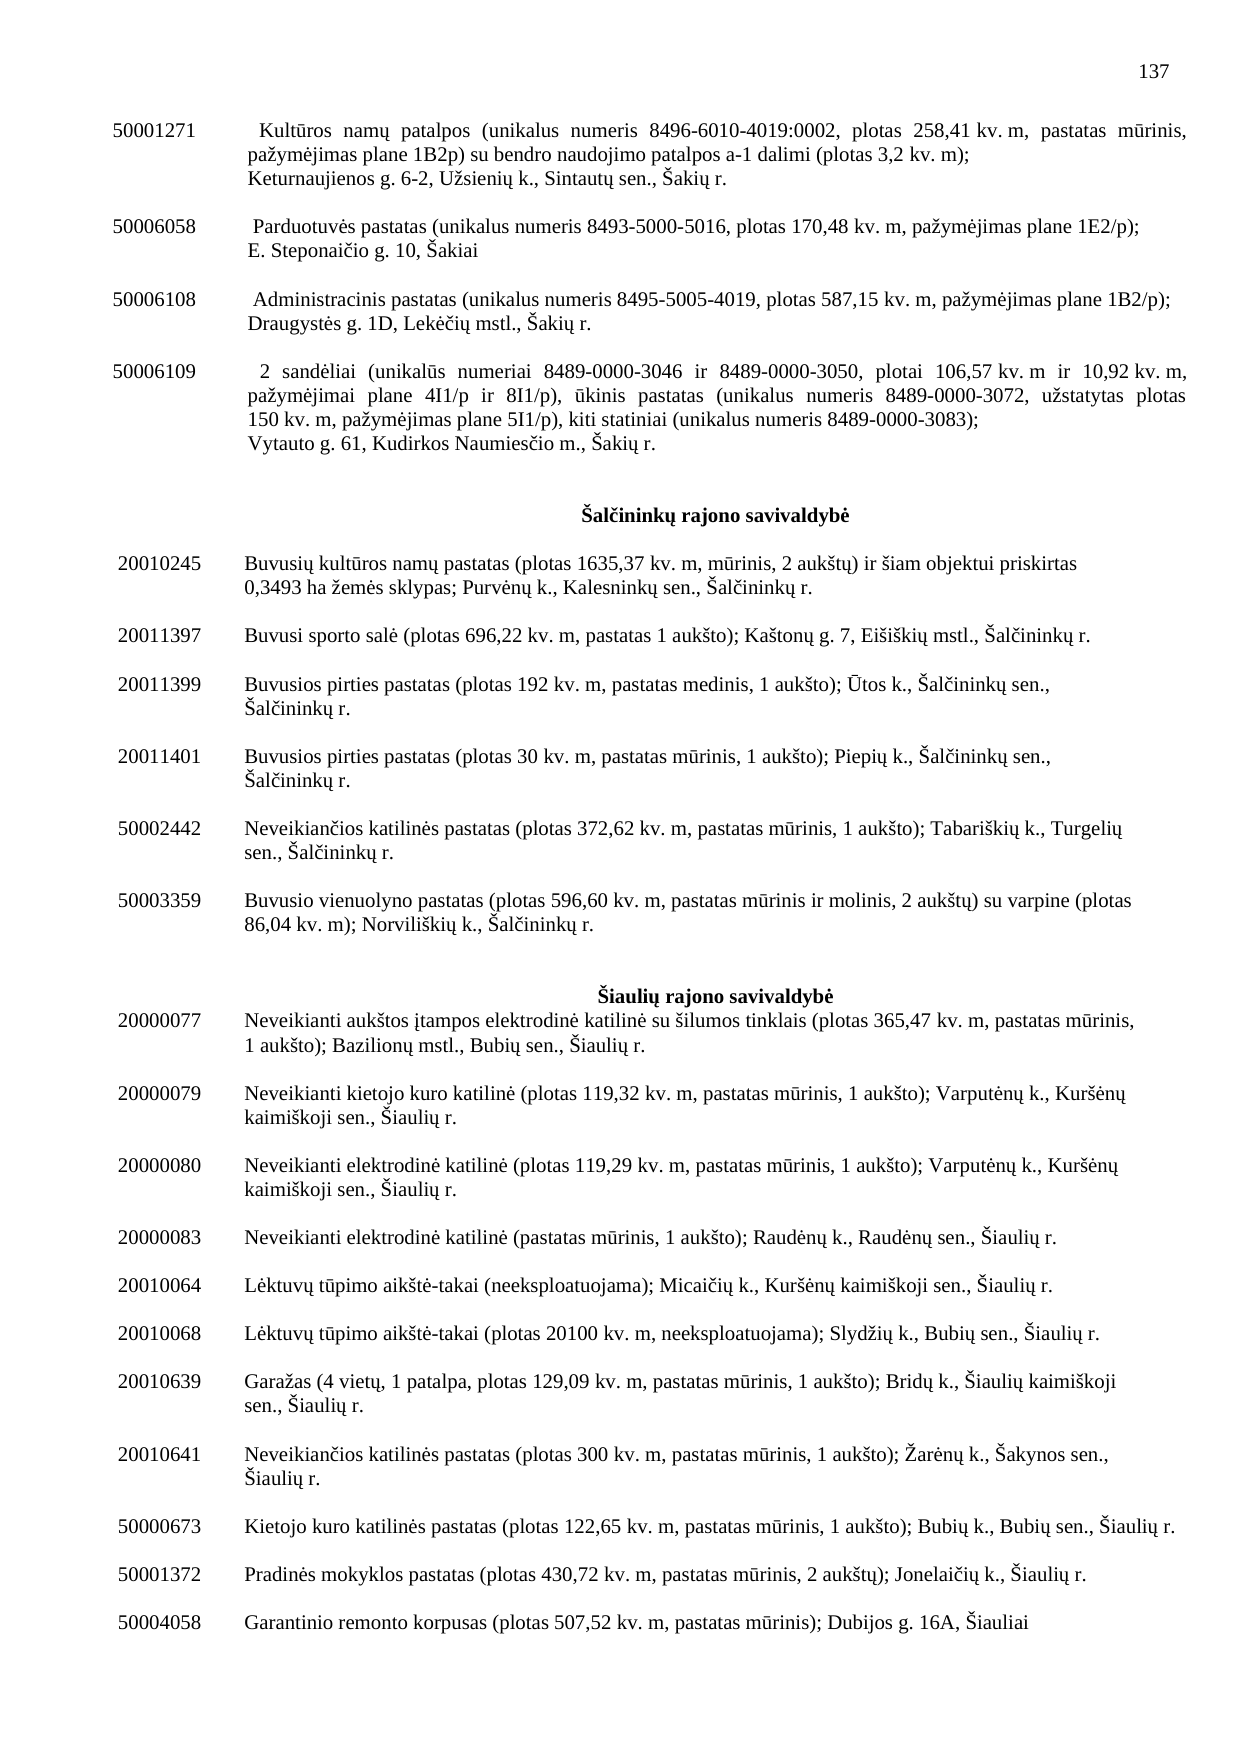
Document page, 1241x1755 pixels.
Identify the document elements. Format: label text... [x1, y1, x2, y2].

table_cell 50004058 [101, 1610, 233, 1634]
table_cell Administracinis pastatas (unikalus numeris 8495-5005-4019, plotas 587,15 kv. m, pažymėjimas plane 1B2/p); Draugystės g. 1D, Lekėčių mstl., Šakių r. [233, 287, 1198, 359]
table_cell 20000079 [101, 1081, 233, 1129]
table_cell [1148, 551, 1163, 599]
table_cell [101, 720, 1198, 744]
table_cell [1198, 287, 1207, 359]
table_cell Buvusios pirties pastatas (plotas 30 kv. m, pastatas mūrinis, 1 aukšto); Piepių k., Šalčininkų sen., Šalčininkų r. [233, 744, 1148, 792]
table_cell Neveikianti elektrodinė katilinė (pastatas mūrinis, 1 aukšto); Raudėnų k., Raudėnų sen., Šiaulių r. [233, 1225, 1178, 1249]
table_cell [1193, 1442, 1198, 1490]
table_cell [1207, 792, 1240, 816]
table_cell 50003359 [101, 888, 233, 936]
table_cell [1198, 1297, 1207, 1321]
table_cell [1207, 1321, 1240, 1345]
table_cell [1178, 1273, 1192, 1297]
table_cell [1198, 744, 1207, 792]
table_cell [1198, 1369, 1207, 1417]
table_cell [101, 1057, 1198, 1081]
table_cell [1198, 1586, 1207, 1610]
table_cell [101, 1129, 1198, 1153]
table_cell [1198, 1057, 1207, 1081]
table_cell [1207, 1345, 1240, 1369]
table_cell [1163, 1153, 1178, 1201]
table_cell [1198, 214, 1207, 287]
table_cell [101, 984, 233, 1008]
table_cell [1163, 1562, 1178, 1586]
table_cell Pradinės mokyklos pastatas (plotas 430,72 kv. m, pastatas mūrinis, 2 aukštų); Jonelaičių k., Šiaulių r. [233, 1562, 1148, 1586]
table_cell 50006109 [101, 359, 233, 479]
table_cell [101, 479, 1198, 503]
table_cell [1198, 864, 1207, 888]
table_cell Neveikianti aukštos įtampos elektrodinė katilinė su šilumos tinklais (plotas 365,47 kv. m, pastatas mūrinis, 1 aukšto); Bazilionų mstl., Bubių sen., Šiaulių r. [233, 1009, 1148, 1057]
table_cell 50001271 [101, 118, 233, 214]
table_cell [1198, 1514, 1207, 1538]
table_cell [1163, 1009, 1178, 1057]
table_cell 50006058 [101, 214, 233, 287]
table_cell [1148, 744, 1163, 792]
table_cell 20011399 [101, 672, 233, 720]
table_cell [1207, 1009, 1240, 1057]
table_cell [101, 936, 1198, 960]
table_cell [1178, 1610, 1192, 1634]
table_cell [1198, 1273, 1207, 1297]
table_cell 50000673 [101, 1514, 233, 1538]
table_cell 20010068 [101, 1321, 233, 1345]
table_cell [1193, 551, 1198, 599]
table_cell [1207, 720, 1240, 744]
table_cell [1198, 1562, 1207, 1586]
table_cell [1207, 1442, 1240, 1490]
table_cell [1207, 1297, 1240, 1321]
table_cell [1148, 1081, 1163, 1129]
table_cell 20010064 [101, 1273, 233, 1297]
table_cell [1178, 1321, 1192, 1345]
table_cell [1193, 1321, 1198, 1345]
table_cell [1178, 1081, 1192, 1129]
table_cell [101, 1345, 1198, 1369]
table_cell [1148, 1442, 1163, 1490]
table_cell [1207, 1057, 1240, 1081]
table_cell [1207, 1538, 1240, 1562]
table_cell [1207, 287, 1240, 359]
table_cell [1207, 936, 1240, 960]
table_cell [1207, 527, 1240, 551]
table_cell [1148, 888, 1163, 936]
table_cell 20011397 [101, 624, 233, 647]
table_cell [1198, 551, 1207, 599]
table_cell [1207, 1369, 1240, 1417]
table_cell [1198, 1418, 1207, 1442]
table_cell [1193, 1369, 1198, 1417]
table_cell [1207, 1129, 1240, 1153]
table_cell [1207, 816, 1240, 864]
table_cell [1148, 1009, 1163, 1057]
table_cell [1148, 1321, 1163, 1345]
table_cell [1198, 527, 1207, 551]
table_cell 20011401 [101, 744, 233, 792]
table_cell [1207, 1514, 1240, 1538]
table_cell [1193, 1153, 1198, 1201]
table_cell Garažas (4 vietų, 1 patalpa, plotas 129,09 kv. m, pastatas mūrinis, 1 aukšto); Bridų k., Šiaulių kaimiškoji sen., Šiaulių r. [233, 1369, 1148, 1417]
table_cell [1198, 1201, 1207, 1225]
table_cell [1198, 816, 1207, 864]
table_cell [1207, 118, 1240, 214]
table_cell [1193, 672, 1198, 720]
table_cell [1193, 624, 1198, 647]
table_cell [1207, 1562, 1240, 1586]
table_cell Šalčininkų rajono savivaldybė [233, 503, 1198, 527]
table_cell [1193, 1610, 1198, 1634]
table_cell [1163, 1081, 1178, 1129]
table_cell Buvusi sporto salė (plotas 696,22 kv. m, pastatas 1 aukšto); Kaštonų g. 7, Eišiškių mstl., Šalčininkų r. [233, 624, 1178, 647]
table_cell [1193, 1273, 1198, 1297]
table_cell [101, 1418, 1198, 1442]
table_cell [1148, 1369, 1163, 1417]
table_cell [101, 1297, 1198, 1321]
table_cell [1207, 1153, 1240, 1201]
table_cell [1148, 816, 1163, 864]
table_cell [1207, 1273, 1240, 1297]
table_cell 20010641 [101, 1442, 233, 1490]
table_cell Neveikianti elektrodinė katilinė (plotas 119,29 kv. m, pastatas mūrinis, 1 aukšto); Varputėnų k., Kuršėnų kaimiškoji sen., Šiaulių r. [233, 1153, 1148, 1201]
table_cell Lėktuvų tūpimo aikštė-takai (neeksploatuojama); Micaičių k., Kuršėnų kaimiškoji sen., Šiaulių r. [233, 1273, 1148, 1297]
table_cell [1178, 1009, 1192, 1057]
table_cell [1178, 1442, 1192, 1490]
table_cell [1207, 359, 1240, 479]
table_cell [1148, 1273, 1163, 1297]
table_cell [1207, 960, 1240, 984]
table_cell 50001372 [101, 1562, 233, 1586]
table_cell [1193, 816, 1198, 864]
table_cell [1207, 1249, 1240, 1273]
table_cell [1207, 888, 1240, 936]
table_cell [1207, 503, 1240, 527]
table_cell [1198, 1538, 1207, 1562]
table_cell [1198, 479, 1207, 503]
table_cell [1193, 1081, 1198, 1129]
table_cell [1198, 672, 1207, 720]
table_cell [101, 1538, 1198, 1562]
table_cell 20000083 [101, 1225, 233, 1249]
table_cell [1207, 1490, 1240, 1514]
table_cell [1207, 214, 1240, 287]
table_cell [1178, 672, 1192, 720]
table_cell [1207, 1610, 1240, 1634]
table_cell [1207, 599, 1240, 623]
table_cell [1178, 816, 1192, 864]
table_cell [1198, 118, 1207, 214]
table_cell [1207, 648, 1240, 672]
table_cell Neveikianti kietojo kuro katilinė (plotas 119,32 kv. m, pastatas mūrinis, 1 aukšto); Varputėnų k., Kuršėnų kaimiškoji sen., Šiaulių r. [233, 1081, 1148, 1129]
table_cell Kultūros namų patalpos (unikalus numeris 8496-6010-4019:0002, plotas 258,41 kv. m, pastatas mūrinis, pažymėjimas plane 1B2p) su bendro naudojimo patalpos a-1 dalimi (plotas 3,2 kv. m); Keturnaujienos g. 6-2, Užsienių k., Sintautų sen., Šakių r. [233, 118, 1198, 214]
table_cell Neveikiančios katilinės pastatas (plotas 372,62 kv. m, pastatas mūrinis, 1 aukšto); Tabariškių k., Turgelių sen., Šalčininkų r. [233, 816, 1148, 864]
table_cell [1198, 984, 1207, 1008]
table_cell [1198, 599, 1207, 623]
table_cell [101, 1490, 1198, 1514]
table_cell [1178, 744, 1192, 792]
table_cell [1148, 672, 1163, 720]
table_cell [1207, 551, 1240, 599]
table_cell [1207, 624, 1240, 647]
table_cell Neveikiančios katilinės pastatas (plotas 300 kv. m, pastatas mūrinis, 1 aukšto); Žarėnų k., Šakynos sen., Šiaulių r. [233, 1442, 1148, 1490]
table_cell [1198, 1129, 1207, 1153]
table_cell [1163, 1321, 1178, 1345]
table_cell [101, 1249, 1198, 1273]
table_cell [1207, 672, 1240, 720]
table_cell Buvusios pirties pastatas (plotas 192 kv. m, pastatas medinis, 1 aukšto); Ūtos k., Šalčininkų sen., Šalčininkų r. [233, 672, 1148, 720]
table_cell Buvusių kultūros namų pastatas (plotas 1635,37 kv. m, mūrinis, 2 aukštų) ir šiam objektui priskirtas 0,3493 ha žemės sklypas; Purvėnų k., Kalesninkų sen., Šalčininkų r. [233, 551, 1148, 599]
table_cell [1207, 1586, 1240, 1610]
table_cell 20010639 [101, 1369, 233, 1417]
table_cell Lėktuvų tūpimo aikštė-takai (plotas 20100 kv. m, neeksploatuojama); Slydžių k., Bubių sen., Šiaulių r. [233, 1321, 1148, 1345]
table_cell [1163, 1369, 1178, 1417]
table_cell [1198, 1081, 1207, 1129]
table_cell [101, 599, 1198, 623]
table_cell [1198, 1490, 1207, 1514]
table_cell [101, 1201, 1198, 1225]
table_cell [1198, 1321, 1207, 1345]
table_cell [1198, 648, 1207, 672]
table_cell [1207, 1225, 1240, 1249]
table_cell [1193, 744, 1198, 792]
table_cell Parduotuvės pastatas (unikalus numeris 8493-5000-5016, plotas 170,48 kv. m, pažymėjimas plane 1E2/p); E. Steponaičio g. 10, Šakiai [233, 214, 1198, 287]
table_cell [101, 527, 1198, 551]
table_cell [1198, 1249, 1207, 1273]
table_cell 50006108 [101, 287, 233, 359]
table_cell [1198, 888, 1207, 936]
table_cell Garantinio remonto korpusas (plotas 507,52 kv. m, pastatas mūrinis); Dubijos g. 16A, Šiauliai [233, 1610, 1148, 1634]
table_cell Kietojo kuro katilinės pastatas (plotas 122,65 kv. m, pastatas mūrinis, 1 aukšto); Bubių k., Bubių sen., Šiaulių r. [233, 1514, 1192, 1538]
table_cell [1178, 551, 1192, 599]
table_cell [1198, 720, 1207, 744]
table_cell [1178, 1225, 1192, 1249]
table_cell [101, 960, 1198, 984]
table_cell 2 sandėliai (unikalūs numeriai 8489-0000-3046 ir 8489-0000-3050, plotai 106,57 kv. m ir 10,92 kv. m, pažymėjimai plane 4I1/p ir 8I1/p), ūkinis pastatas (unikalus numeris 8489-0000-3072, užstatytas plotas 150 kv. m, pažymėjimas plane 5I1/p), kiti statiniai (unikalus numeris 8489-0000-3083); Vytauto g. 61, Kudirkos Naumiesčio m., Šakių r. [233, 359, 1198, 479]
table_cell Buvusio vienuolyno pastatas (plotas 596,60 kv. m, pastatas mūrinis ir molinis, 2 aukštų) su varpine (plotas 86,04 kv. m); Norviliškių k., Šalčininkų r. [233, 888, 1148, 936]
table_cell [1163, 672, 1178, 720]
table_cell [1198, 1153, 1207, 1201]
table_cell [1198, 1610, 1207, 1634]
table_cell [1207, 479, 1240, 503]
table_cell [101, 648, 1198, 672]
table_cell [1178, 624, 1192, 647]
table_cell [1207, 1201, 1240, 1225]
table_cell [1198, 1634, 1207, 1658]
table_cell [1193, 1514, 1198, 1538]
table_cell [1198, 1345, 1207, 1369]
table_cell [1207, 864, 1240, 888]
table_cell [1193, 1562, 1198, 1586]
table_cell [1163, 816, 1178, 864]
table_cell [1207, 744, 1240, 792]
table_cell Šiaulių rajono savivaldybė [233, 984, 1198, 1008]
table_cell [1163, 1273, 1178, 1297]
table_cell [1163, 888, 1178, 936]
table_cell [1198, 624, 1207, 647]
table_cell [1178, 1369, 1192, 1417]
table_cell [1198, 936, 1207, 960]
table_cell [1178, 888, 1192, 936]
table_cell [1198, 792, 1207, 816]
table_cell [1207, 984, 1240, 1008]
table_cell [101, 864, 1198, 888]
table_cell [1193, 1225, 1198, 1249]
table_cell [1178, 1153, 1192, 1201]
table_cell [1163, 551, 1178, 599]
table_cell [1193, 888, 1198, 936]
table_cell 50002442 [101, 816, 233, 864]
table_cell [1198, 359, 1207, 479]
table_cell [1163, 1442, 1178, 1490]
table_cell [1207, 1634, 1240, 1658]
table_cell [1178, 1562, 1192, 1586]
table_cell [1207, 1081, 1240, 1129]
table_cell [1207, 1418, 1240, 1442]
table_cell [101, 1634, 1198, 1658]
table_cell [1148, 1153, 1163, 1201]
table_cell 20010245 [101, 551, 233, 599]
table_cell [1198, 1225, 1207, 1249]
table_cell 20000080 [101, 1153, 233, 1201]
table_cell 20000077 [101, 1009, 233, 1057]
table_cell [101, 1586, 1198, 1610]
table_cell [1148, 1562, 1163, 1586]
table_cell [1148, 1610, 1163, 1634]
table_cell [1198, 960, 1207, 984]
table_cell [1198, 1442, 1207, 1490]
table_cell [1198, 1009, 1207, 1057]
table_cell [1163, 744, 1178, 792]
table_cell [101, 792, 1198, 816]
table_cell [101, 503, 233, 527]
table_cell [1198, 503, 1207, 527]
table_cell [1193, 1009, 1198, 1057]
table_cell [1163, 1610, 1178, 1634]
